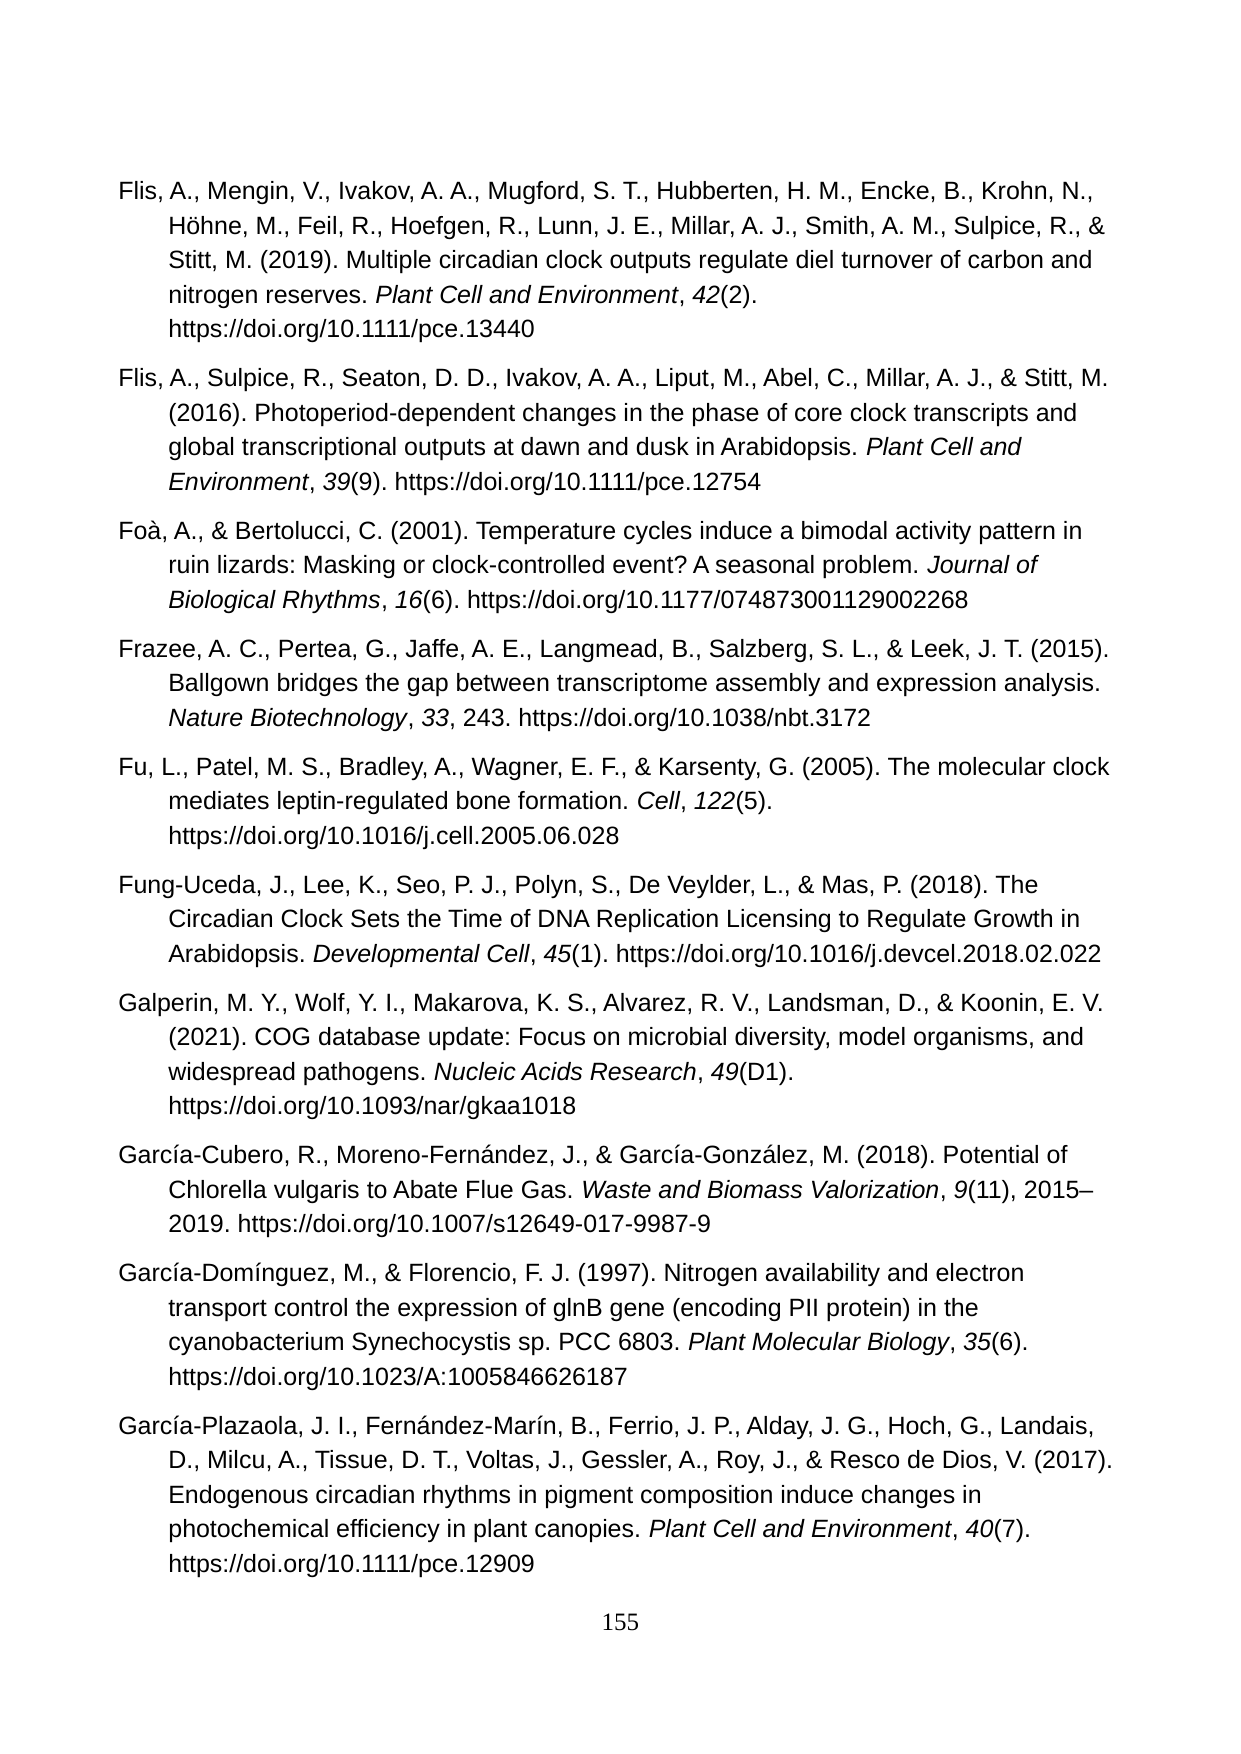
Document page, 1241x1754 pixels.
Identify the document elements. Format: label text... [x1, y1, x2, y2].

text Galperin, M. Y., Wolf, Y. I., Makarova, K. S., Alvarez, R. V., Landsman, D., & Koonin, E. V. (2021). COG database update: Focus on microbial diversity, model organisms, and widespread pathogens. Nucleic Acids Research, 49(D1). https://doi.org/10.1093/nar/gkaa1018 [118, 988, 1122, 1120]
text García-Plazaola, J. I., Fernández-Marín, B., Ferrio, J. P., Alday, J. G., Hoch, G., Landais, D., Milcu, A., Tissue, D. T., Voltas, J., Gessler, A., Roy, J., & Resco de Dios, V. (2017). Endogenous circadian rhythms in pigment composition induce changes in photochemical efficiency in plant canopies. Plant Cell and Environment, 40(7). https://doi.org/10.1111/pce.12909 [118, 1411, 1122, 1578]
text Frazee, A. C., Pertea, G., Jaffe, A. E., Langmead, B., Salzberg, S. L., & Leek, J. T. (2015). Ballgown bridges the gap between transcriptome assembly and expression analysis. Nature Biotechnology, 33, 243. https://doi.org/10.1038/nbt.3172 [118, 634, 1122, 732]
text Flis, A., Mengin, V., Ivakov, A. A., Mugford, S. T., Hubberten, H. M., Encke, B., Krohn, N., Höhne, M., Feil, R., Hoefgen, R., Lunn, J. E., Millar, A. J., Smith, A. M., Sulpice, R., & Stitt, M. (2019). Multiple circadian clock outputs regulate diel turnover of carbon and nitrogen reserves. Plant Cell and Environment, 42(2). https://doi.org/10.1111/pce.13440 [118, 176, 1122, 343]
text García-Cubero, R., Moreno-Fernández, J., & García-González, M. (2018). Potential of Chlorella vulgaris to Abate Flue Gas. Waste and Biomass Valorization, 9(11), 2015–2019. https://doi.org/10.1007/s12649-017-9987-9 [118, 1140, 1122, 1238]
text Flis, A., Sulpice, R., Seaton, D. D., Ivakov, A. A., Liput, M., Abel, C., Millar, A. J., & Stitt, M. (2016). Photoperiod-dependent changes in the phase of core clock transcripts and global transcriptional outputs at dawn and dusk in Arabidopsis. Plant Cell and Environment, 39(9). https://doi.org/10.1111/pce.12754 [118, 363, 1122, 496]
text Foà, A., & Bertolucci, C. (2001). Temperature cycles induce a bimodal activity pattern in ruin lizards: Masking or clock-controlled event? A seasonal problem. Journal of Biological Rhythms, 16(6). https://doi.org/10.1177/074873001129002268 [118, 516, 1122, 613]
text García-Domínguez, M., & Florencio, F. J. (1997). Nitrogen availability and electron transport control the expression of glnB gene (encoding PII protein) in the cyanobacterium Synechocystis sp. PCC 6803. Plant Molecular Biology, 35(6). https://doi.org/10.1023/A:1005846626187 [118, 1258, 1122, 1391]
text Fu, L., Patel, M. S., Bradley, A., Wagner, E. F., & Karsenty, G. (2005). The molecular clock mediates leptin-regulated bone formation. Cell, 122(5). https://doi.org/10.1016/j.cell.2005.06.028 [118, 752, 1122, 849]
text Fung-Uceda, J., Lee, K., Seo, P. J., Polyn, S., De Veylder, L., & Mas, P. (2018). The Circadian Clock Sets the Time of DNA Replication Licensing to Regulate Growth in Arabidopsis. Developmental Cell, 45(1). https://doi.org/10.1016/j.devcel.2018.02.022 [118, 870, 1122, 968]
